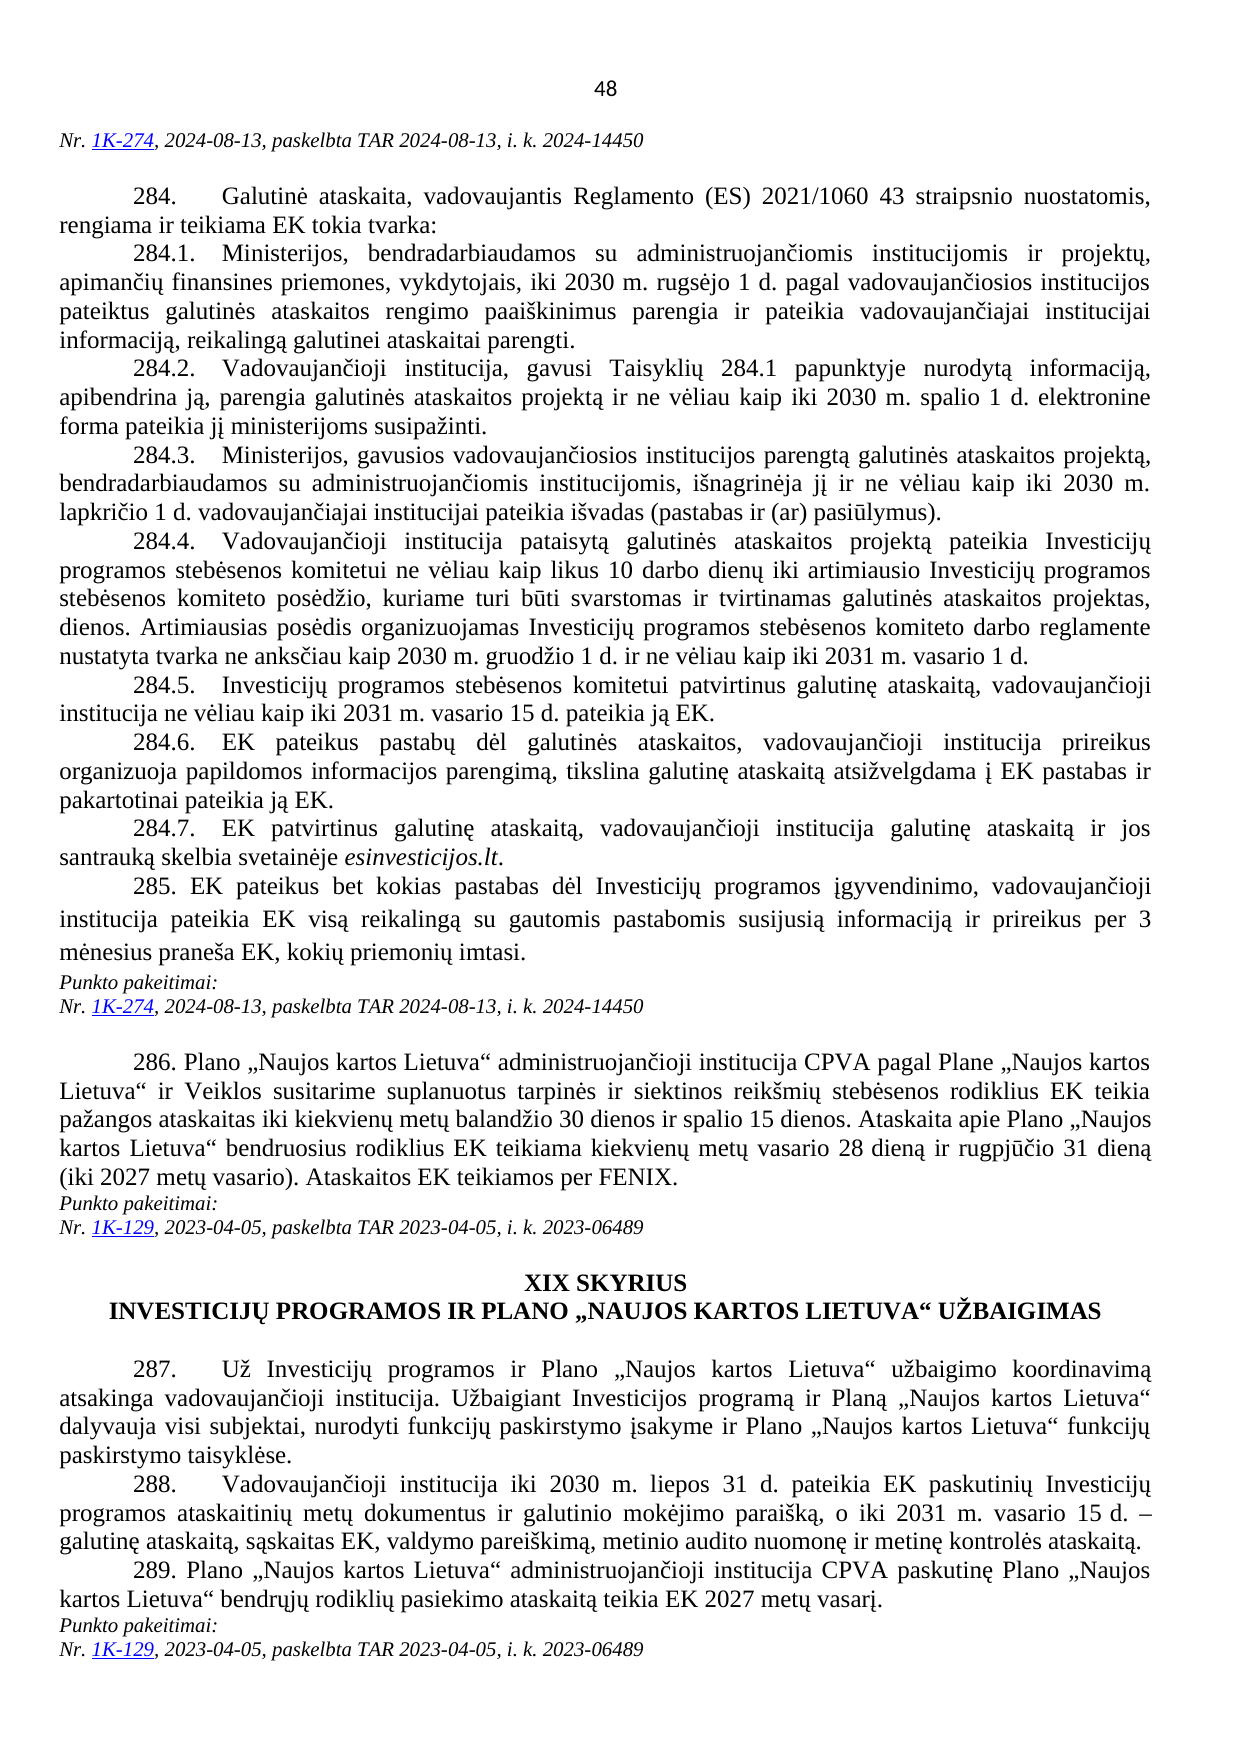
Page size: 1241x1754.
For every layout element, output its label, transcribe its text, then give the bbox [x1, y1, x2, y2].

text XIX SKYRIUS [59, 1268, 1152, 1296]
text 284.5. Investicijų programos stebėsenos komitetui patvirtinus galutinę ataskaitą, vadovaujančioji institucija ne vėliau kaip iki 2031 m. vasario 15 d. pateikia ją EK. [59, 670, 1152, 727]
text 289. Plano „Naujos kartos Lietuva“ administruojančioji institucija CPVA paskutinę Plano „Naujos kartos Lietuva“ bendrųjų rodiklių pasiekimo ataskaitą teikia EK 2027 metų vasarį. [59, 1555, 1152, 1613]
text 284.1. Ministerijos, bendradarbiaudamos su administruojančiomis institucijomis ir projektų, apimančių finansines priemones, vykdytojais, iki 2030 m. rugsėjo 1 d. pagal vadovaujančiosios institucijos pateiktus galutinės ataskaitos rengimo paaiškinimus parengia ir pateikia vadovaujančiajai institucijai informaciją, reikalingą galutinei ataskaitai parengti. [59, 238, 1152, 353]
text 284.2. Vadovaujančioji institucija, gavusi Taisyklių 284.1 papunktyje nurodytą informaciją, apibendrina ją, parengia galutinės ataskaitos projektą ir ne vėliau kaip iki 2030 m. spalio 1 d. elektronine forma pateikia jį ministerijoms susipažinti. [59, 353, 1152, 440]
text Nr. 1K-274, 2024-08-13, paskelbta TAR 2024-08-13, i. k. 2024-14450 [59, 128, 1152, 152]
text 288. Vadovaujančioji institucija iki 2030 m. liepos 31 d. pateikia EK paskutinių Investicijų programos ataskaitinių metų dokumentus ir galutinio mokėjimo paraišką, o iki 2031 m. vasario 15 d. – galutinę ataskaitą, sąskaitas EK, valdymo pareiškimą, metinio audito nuomonę ir metinę kontrolės ataskaitą. [59, 1469, 1152, 1555]
text 284. Galutinė ataskaita, vadovaujantis Reglamento (ES) 2021/1060 43 straipsnio nuostatomis, rengiama ir teikiama EK tokia tvarka: [59, 181, 1152, 238]
text 286. Plano „Naujos kartos Lietuva“ administruojančioji institucija CPVA pagal Plane „Naujos kartos Lietuva“ ir Veiklos susitarime suplanuotus tarpinės ir siektinos reikšmių stebėsenos rodiklius EK teikia pažangos ataskaitas iki kiekvienų metų balandžio 30 dienos ir spalio 15 dienos. Ataskaita apie Plano „Naujos kartos Lietuva“ bendruosius rodiklius EK teikiama kiekvienų metų vasario 28 dieną ir rugpjūčio 31 dieną (iki 2027 metų vasario). Ataskaitos EK teikiamos per FENIX. [59, 1047, 1152, 1191]
text 284.3. Ministerijos, gavusios vadovaujančiosios institucijos parengtą galutinės ataskaitos projektą, bendradarbiaudamos su administruojančiomis institucijomis, išnagrinėja jį ir ne vėliau kaip iki 2030 m. lapkričio 1 d. vadovaujančiajai institucijai pateikia išvadas (pastabas ir (ar) pasiūlymus). [59, 440, 1152, 526]
text Nr. 1K-274, 2024-08-13, paskelbta TAR 2024-08-13, i. k. 2024-14450 [59, 994, 1152, 1018]
subtitle INVESTICIJŲ PROGRAMOS IR PLANO „NAUJOS KARTOS LIETUVA“ UŽBAIGIMAS [59, 1296, 1152, 1325]
text Punkto pakeitimai: [59, 970, 1152, 994]
text 284.4. Vadovaujančioji institucija pataisytą galutinės ataskaitos projektą pateikia Investicijų programos stebėsenos komitetui ne vėliau kaip likus 10 darbo dienų iki artimiausio Investicijų programos stebėsenos komiteto posėdžio, kuriame turi būti svarstomas ir tvirtinamas galutinės ataskaitos projektas, dienos. Artimiausias posėdis organizuojamas Investicijų programos stebėsenos komiteto darbo reglamente nustatyta tvarka ne anksčiau kaip 2030 m. gruodžio 1 d. ir ne vėliau kaip iki 2031 m. vasario 1 d. [59, 526, 1152, 670]
text 287. Už Investicijų programos ir Plano „Naujos kartos Lietuva“ užbaigimo koordinavimą atsakinga vadovaujančioji institucija. Užbaigiant Investicijos programą ir Planą „Naujos kartos Lietuva“ dalyvauja visi subjektai, nurodyti funkcijų paskirstymo įsakyme ir Plano „Naujos kartos Lietuva“ funkcijų paskirstymo taisyklėse. [59, 1354, 1152, 1469]
text Nr. 1K-129, 2023-04-05, paskelbta TAR 2023-04-05, i. k. 2023-06489 [59, 1215, 1152, 1239]
text 284.6. EK pateikus pastabų dėl galutinės ataskaitos, vadovaujančioji institucija prireikus organizuoja papildomos informacijos parengimą, tikslina galutinę ataskaitą atsižvelgdama į EK pastabas ir pakartotinai pateikia ją EK. [59, 727, 1152, 813]
text Punkto pakeitimai: [59, 1191, 1152, 1215]
text Nr. 1K-129, 2023-04-05, paskelbta TAR 2023-04-05, i. k. 2023-06489 [59, 1637, 1152, 1661]
text 285. EK pateikus bet kokias pastabas dėl Investicijų programos įgyvendinimo, vadovaujančioji institucija pateikia EK visą reikalingą su gautomis pastabomis susijusią informaciją ir prireikus per 3 mėnesius praneša EK, kokių priemonių imtasi. [59, 871, 1152, 966]
text 284.7. EK patvirtinus galutinę ataskaitą, vadovaujančioji institucija galutinę ataskaitą ir jos santrauką skelbia svetainėje esinvesticijos.lt. [59, 813, 1152, 871]
text Punkto pakeitimai: [59, 1613, 1152, 1637]
